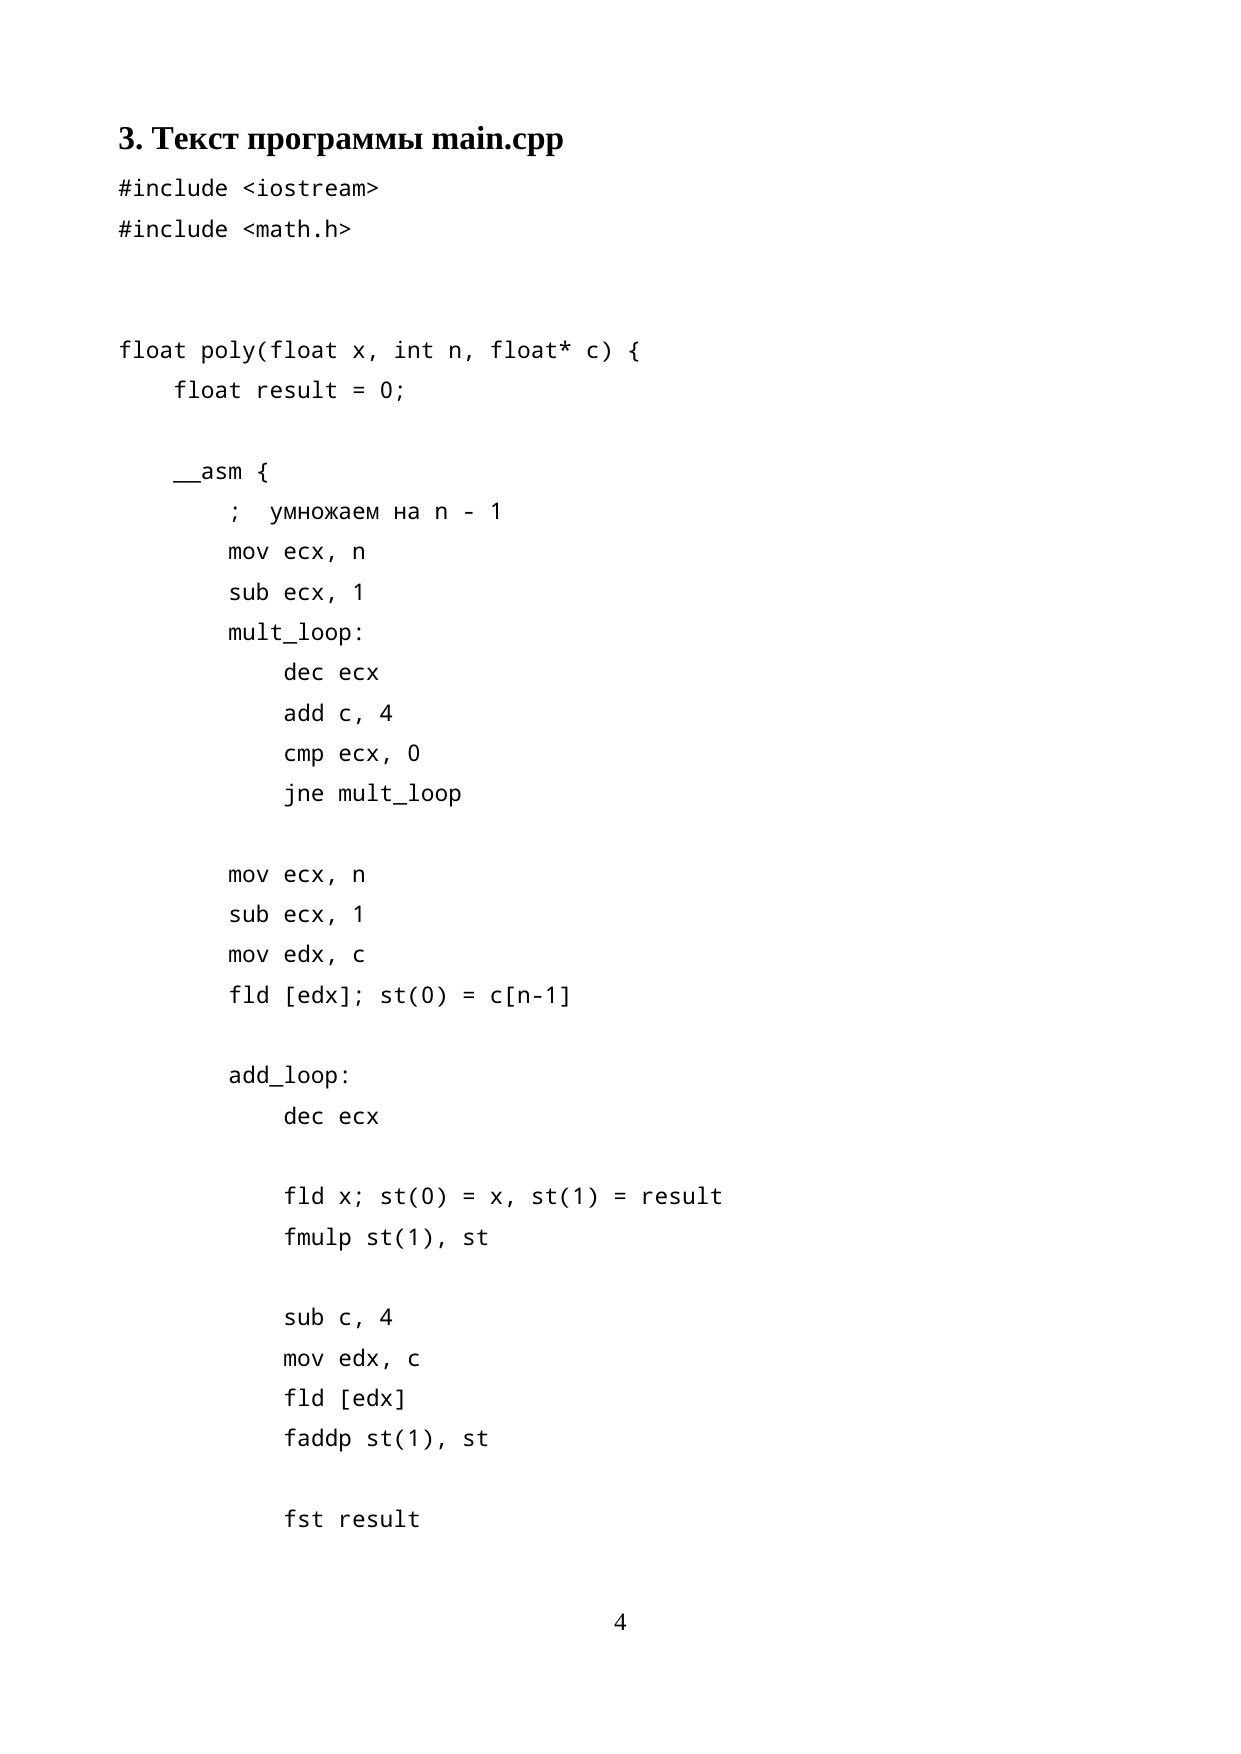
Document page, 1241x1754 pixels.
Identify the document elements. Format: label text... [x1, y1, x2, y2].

text mov ecx, n [118, 538, 1122, 565]
text __asm { [118, 458, 1122, 485]
text fld [edx]; st(0) = c[n-1] [118, 982, 1122, 1009]
text ; умножаем на n - 1 [118, 498, 1122, 525]
text sub ecx, 1 [118, 579, 1122, 606]
text float result = 0; [118, 377, 1122, 404]
text mov ecx, n [118, 861, 1122, 888]
text fld x; st(0) = x, st(1) = result [118, 1183, 1122, 1210]
text jne mult_loop [118, 780, 1122, 807]
text #include <iostream> [118, 176, 1122, 202]
text add c, 4 [118, 700, 1122, 727]
text mult_loop: [118, 619, 1122, 646]
text fmulp st(1), st [118, 1224, 1122, 1251]
text fld [edx] [118, 1385, 1122, 1412]
text faddp st(1), st [118, 1425, 1122, 1452]
text fst result [118, 1506, 1122, 1533]
text #include <math.h> [118, 216, 1122, 243]
text dec ecx [118, 659, 1122, 686]
text 3. Текст программы main.cpp [118, 118, 1122, 156]
text sub ecx, 1 [118, 901, 1122, 928]
text dec ecx [118, 1103, 1122, 1130]
text mov edx, c [118, 1345, 1122, 1372]
text sub c, 4 [118, 1304, 1122, 1331]
text float poly(float x, int n, float* c) { [118, 337, 1122, 364]
text mov edx, c [118, 942, 1122, 968]
text cmp ecx, 0 [118, 740, 1122, 767]
text add_loop: [118, 1062, 1122, 1089]
